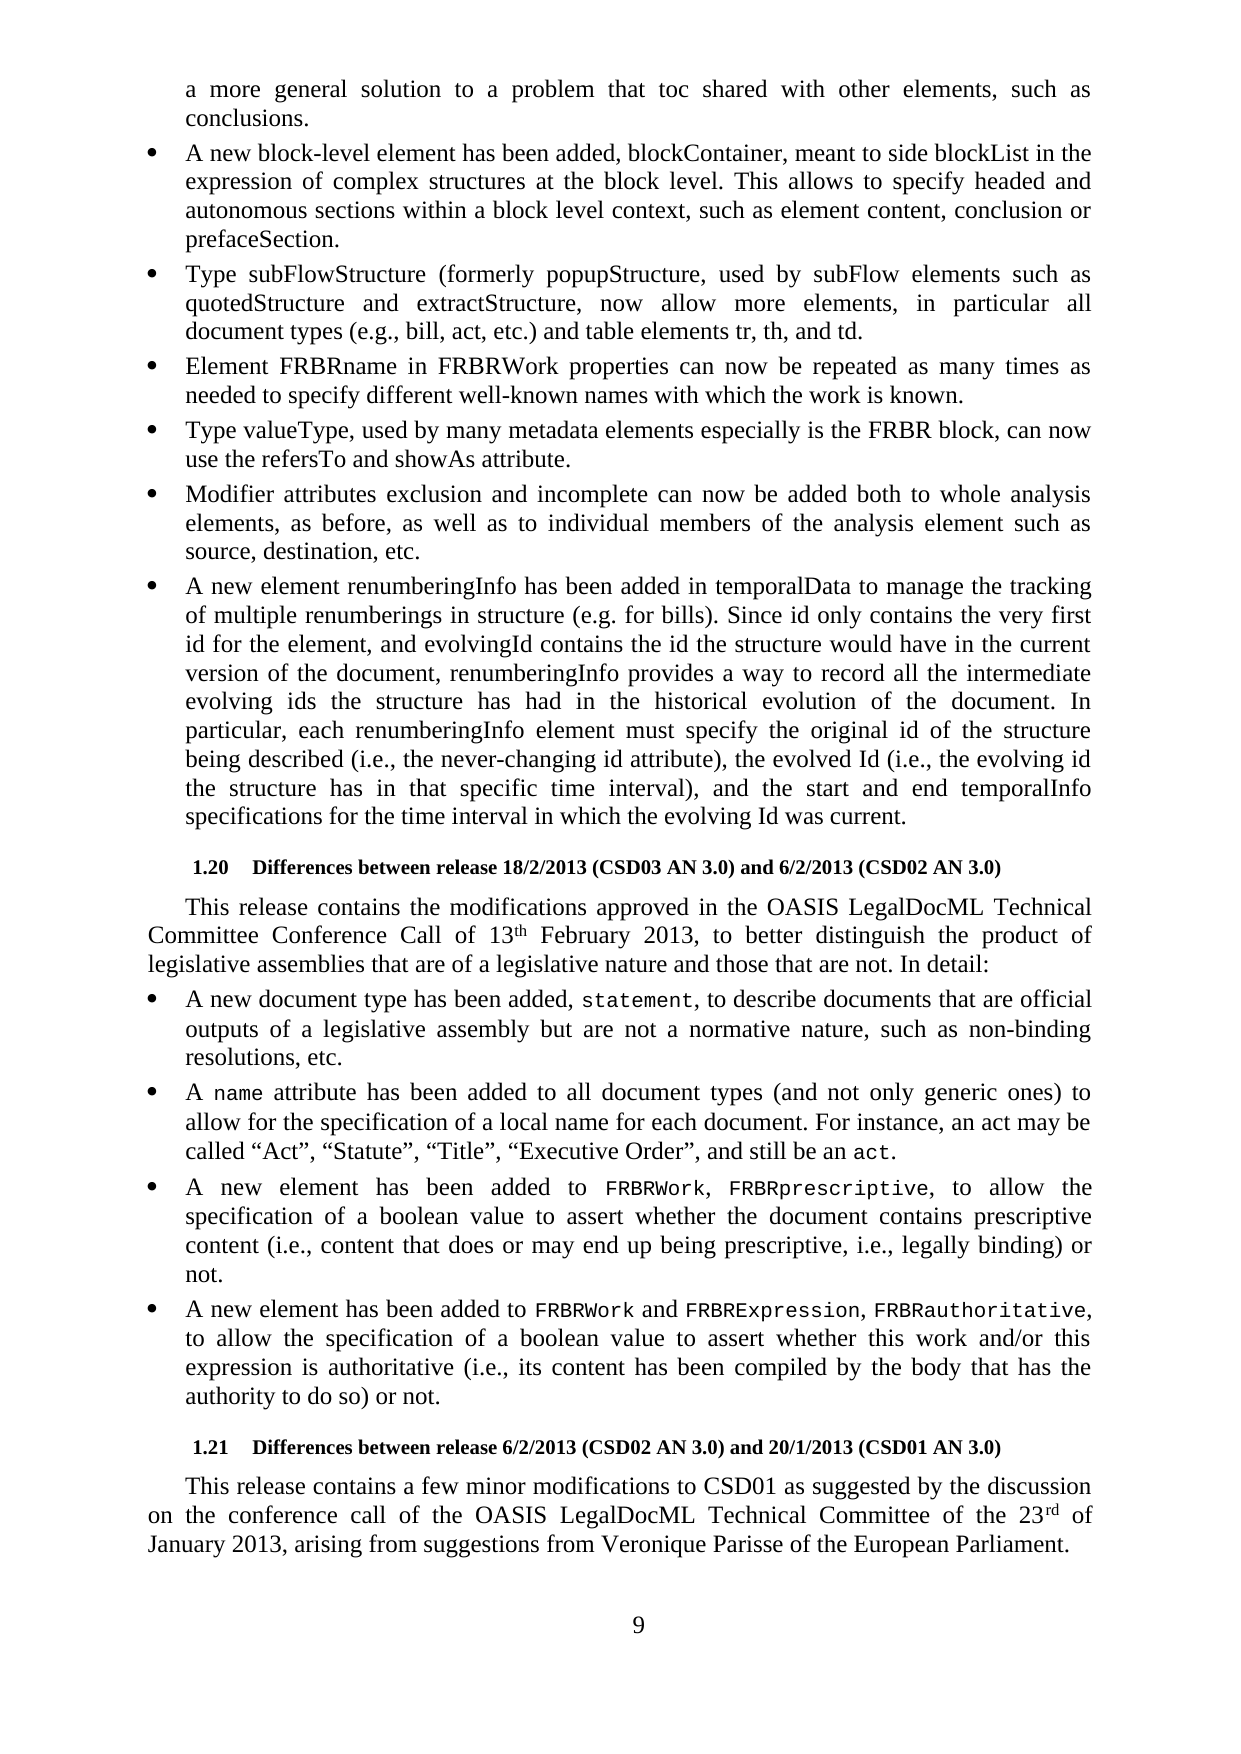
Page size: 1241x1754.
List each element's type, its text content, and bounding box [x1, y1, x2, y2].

list A new document type has been added, statement, to describe documents that are official outputs of a legislative assembly but are not a normative nature, such as non-binding resolutions, etc. [148, 984, 1092, 1071]
list A name attribute has been added to all document types (and not only generic ones) to allow for the specification of a local name for each document. For instance, an act may be called “Act”, “Statute”, “Title”, “Executive Order”, and still be an act. [148, 1077, 1092, 1165]
list Type subFlowStructure (formerly popupStructure, used by subFlow elements such as quotedStructure and extractStructure, now allow more elements, in particular all document types (e.g., bill, act, etc.) and table elements tr, th, and td. [148, 259, 1092, 345]
text This release contains a few minor modifications to CSD01 as suggested by the discussion on the conference call of the OASIS LegalDocML Technical Committee of the 23rd of January 2013, arising from suggestions from Veronique Parisse of the European Parliament. [148, 1471, 1092, 1557]
list Modifier attributes exclusion and incomplete can now be added both to whole analysis elements, as before, as well as to individual members of the analysis element such as source, destination, etc. [148, 479, 1092, 565]
list Element FRBRname in FRBRWork properties can now be repeated as many times as needed to specify different well-known names with which the work is known. [148, 351, 1092, 409]
list Type valueType, used by many metadata elements especially is the FRBR block, can now use the refersTo and showAs attribute. [148, 415, 1092, 473]
list A new element has been added to FRBRWork and FRBRExpression, FRBRauthoritative, to allow the specification of a boolean value to assert whether this work and/or this expression is authoritative (i.e., its content has been compiled by the body that has the authority to do so) or not. [148, 1294, 1092, 1409]
list A new element has been added to FRBRWork, FRBRprescriptive, to allow the specification of a boolean value to assert whether the document contains prescriptive content (i.e., content that does or may end up being prescriptive, i.e., legally binding) or not. [148, 1172, 1092, 1287]
subtitle Differences between release 18/2/2013 (CSD03 AN 3.0) and 6/2/2013 (CSD02 AN 3.0) [192, 855, 1092, 879]
text This release contains the modifications approved in the OASIS LegalDocML Technical Committee Conference Call of 13th February 2013, to better distinguish the product of legislative assemblies that are of a legislative nature and those that are not. In detail: [148, 892, 1092, 978]
list a more general solution to a problem that toc shared with other elements, such as conclusions. [148, 74, 1092, 131]
list A new block-level element has been added, blockContainer, meant to side blockList in the expression of complex structures at the block level. This allows to specify headed and autonomous sections within a block level context, such as element content, conclusion or prefaceSection. [148, 138, 1092, 253]
list A new element renumberingInfo has been added in temporalData to manage the tracking of multiple renumberings in structure (e.g. for bills). Since id only contains the very first id for the element, and evolvingId contains the id the structure would have in the current version of the document, renumberingInfo provides a way to record all the intermediate evolving ids the structure has had in the historical evolution of the document. In particular, each renumberingInfo element must specify the original id of the structure being described (i.e., the never-changing id attribute), the evolved Id (i.e., the evolving id the structure has in that specific time interval), and the start and end temporalInfo specifications for the time interval in which the evolving Id was current. [148, 571, 1092, 830]
subtitle Differences between release 6/2/2013 (CSD02 AN 3.0) and 20/1/2013 (CSD01 AN 3.0) [192, 1434, 1092, 1459]
